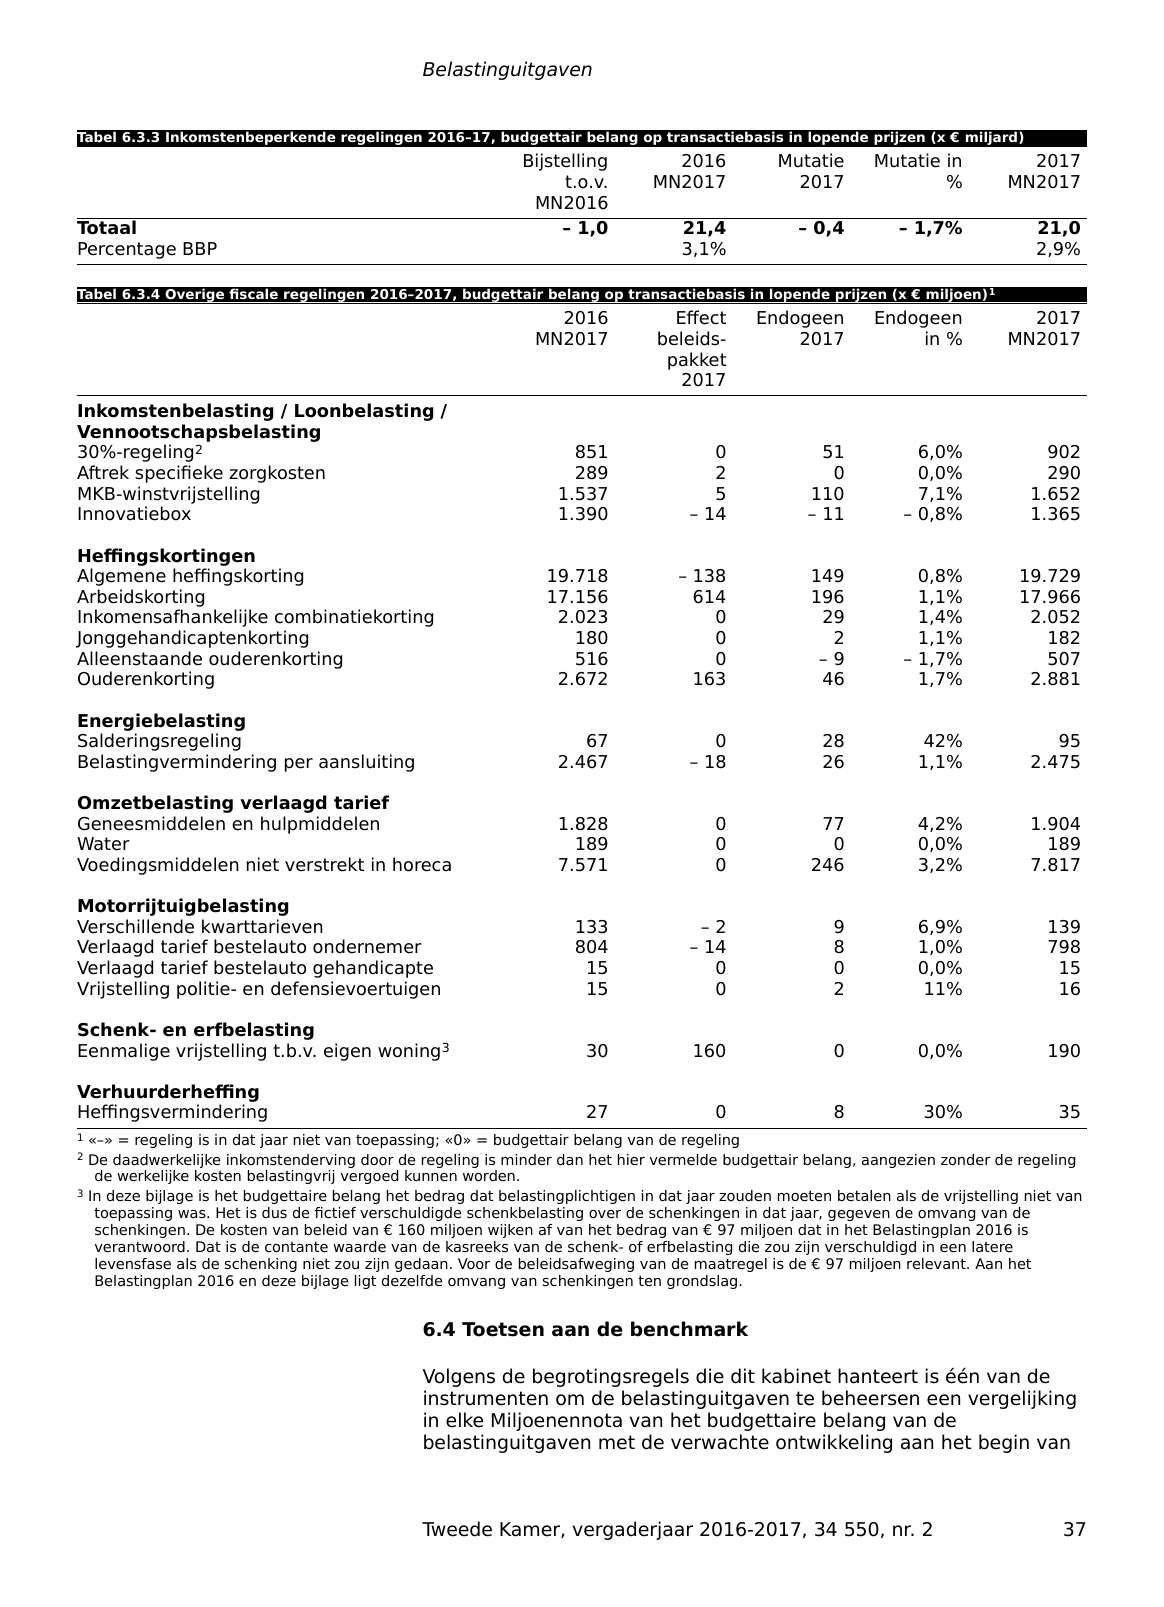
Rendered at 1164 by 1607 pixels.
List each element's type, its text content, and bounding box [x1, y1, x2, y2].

table_cell [614, 1061, 732, 1082]
table_cell 1.828 [496, 814, 614, 834]
table_cell Energiebelasting [77, 711, 496, 731]
table_cell – 138 [614, 566, 732, 587]
table_cell 902 [969, 443, 1087, 463]
table_cell [969, 999, 1087, 1020]
table_cell [850, 896, 968, 917]
table_cell – 11 [732, 504, 850, 525]
table_cell [850, 525, 968, 546]
table_cell [496, 999, 614, 1020]
table_cell 189 [969, 834, 1087, 855]
table_cell [969, 690, 1087, 711]
table_cell 7.817 [969, 855, 1087, 876]
table_cell Omzetbelasting verlaagd tarief [77, 793, 496, 814]
table_cell 139 [969, 917, 1087, 937]
table_cell [496, 1020, 614, 1041]
table_cell 67 [496, 731, 614, 752]
table_cell 28 [732, 731, 850, 752]
table_cell 1,0% [850, 938, 968, 958]
table_cell Heffingskortingen [77, 546, 496, 566]
table_cell [614, 525, 732, 546]
subtitle 6.4 Toetsen aan de benchmark [422, 1319, 1087, 1341]
table_cell 189 [496, 834, 614, 855]
table_cell [77, 304, 496, 395]
table_cell Endogeen in % [850, 304, 968, 395]
table_cell 7.571 [496, 855, 614, 876]
table_cell [969, 525, 1087, 546]
table_cell Verhuurderheffing [77, 1082, 496, 1102]
table_cell Mutatie 2017 [732, 147, 850, 218]
table_cell [496, 1061, 614, 1082]
table_cell [77, 1061, 496, 1082]
table_cell Voedingsmiddelen niet verstrekt in horeca [77, 855, 496, 876]
table_cell [77, 147, 496, 218]
table_cell [732, 876, 850, 896]
table_cell [732, 690, 850, 711]
table_cell [969, 793, 1087, 814]
table_cell 0 [614, 443, 732, 463]
table_cell [969, 876, 1087, 896]
table_cell 15 [969, 958, 1087, 979]
table_cell 15 [496, 958, 614, 979]
table_cell [614, 690, 732, 711]
table_cell 290 [969, 463, 1087, 484]
table_cell 0 [732, 1041, 850, 1061]
table_cell [77, 525, 496, 546]
table_cell 3,1% [614, 239, 732, 264]
table_cell 1,7% [850, 669, 968, 690]
table_cell Inkomstenbelasting / Loonbelasting / Vennootschapsbelasting [77, 396, 496, 442]
table_cell [850, 690, 968, 711]
table_cell 17.966 [969, 587, 1087, 607]
table_cell 851 [496, 443, 614, 463]
table_cell 614 [614, 587, 732, 607]
table_cell [969, 1082, 1087, 1102]
table_cell Water [77, 834, 496, 855]
table_cell Heffingsvermindering [77, 1103, 496, 1128]
table_cell 21,4 [614, 219, 732, 238]
table_cell Algemene heffingskorting [77, 566, 496, 587]
table_cell Endogeen 2017 [732, 304, 850, 395]
table_cell 0,0% [850, 1041, 968, 1061]
table_cell [496, 546, 614, 566]
table_cell [969, 1061, 1087, 1082]
table_cell – 14 [614, 938, 732, 958]
table_cell 0 [732, 834, 850, 855]
table_cell 30 [496, 1041, 614, 1061]
table_cell 163 [614, 669, 732, 690]
table_cell [614, 1082, 732, 1102]
table_cell 0,0% [850, 463, 968, 484]
table_cell 110 [732, 484, 850, 504]
table_cell [732, 793, 850, 814]
table_cell 0 [732, 463, 850, 484]
table_cell 19.718 [496, 566, 614, 587]
table_cell 180 [496, 628, 614, 649]
table_cell 133 [496, 917, 614, 937]
table_cell [496, 1082, 614, 1102]
table_cell 0,8% [850, 566, 968, 587]
table_cell Schenk- en erfbelasting [77, 1020, 496, 1041]
table_cell [732, 999, 850, 1020]
table_cell 2.881 [969, 669, 1087, 690]
table_cell 5 [614, 484, 732, 504]
table_cell Bijstelling t.o.v. MN2016 [496, 147, 614, 218]
table_cell 1.390 [496, 504, 614, 525]
table_cell MKB-winstvrijstelling [77, 484, 496, 504]
table_cell [850, 1061, 968, 1082]
table_cell [850, 773, 968, 793]
table_cell [850, 239, 968, 264]
table_cell 2017 MN2017 [969, 304, 1087, 395]
table_cell 3,2% [850, 855, 968, 876]
table_cell 1 «–» = regeling is in dat jaar niet van toepassing; «0» = budgettair belang van de regeling 2 De daadwerkelijke inkomstenderving door de regeling is minder dan het hier vermelde budgettair belang, aangezien zonder de regeling de werkelijke kosten belastingvrij vergoed kunnen worden. 3 In deze bijlage is het budgettaire belang het bedrag dat belastingplichtigen in dat jaar zouden moeten betalen als de vrijstelling niet van toepassing was. Het is dus de fictief verschuldigde schenkbelasting over de schenkingen in dat jaar, gegeven de omvang van de schenkingen. De kosten van beleid van € 160 miljoen wijken af van het bedrag van € 97 miljoen dat in het Belastingplan 2016 is verantwoord. Dat is de contante waarde van de kasreeks van de schenk- of erfbelasting die zou zijn verschuldigd in een latere levensfase als de schenking niet zou zijn gedaan. Voor de beleidsafweging van de maatregel is de € 97 miljoen relevant. Aan het Belastingplan 2016 en deze bijlage ligt dezelfde omvang van schenkingen ten grondslag. [77, 1129, 1087, 1289]
table_cell 798 [969, 938, 1087, 958]
table_cell Verlaagd tarief bestelauto gehandicapte [77, 958, 496, 979]
table_cell [732, 1082, 850, 1102]
table_header Tabel 6.3.4 Overige fiscale regelingen 2016–2017, budgettair belang op transactiebasis in lopende prijzen (x € miljoen)1 [77, 287, 1087, 302]
table_cell – 9 [732, 649, 850, 669]
table_cell [496, 876, 614, 896]
table_cell 1,4% [850, 608, 968, 628]
table_cell [850, 1082, 968, 1102]
table_cell – 1,7% [850, 649, 968, 669]
table_cell 26 [732, 752, 850, 772]
table_cell [850, 1020, 968, 1041]
table_cell Ouderenkorting [77, 669, 496, 690]
table_cell [496, 525, 614, 546]
table_cell Belastingvermindering per aansluiting [77, 752, 496, 772]
table_cell 1,1% [850, 752, 968, 772]
table_cell 2.672 [496, 669, 614, 690]
table_cell 2.052 [969, 608, 1087, 628]
table_cell [850, 876, 968, 896]
table_cell 1,1% [850, 628, 968, 649]
table_cell 0 [614, 731, 732, 752]
table_cell 2.023 [496, 608, 614, 628]
table_cell Innovatiebox [77, 504, 496, 525]
table_cell Verlaagd tarief bestelauto ondernemer [77, 938, 496, 958]
table_cell [969, 546, 1087, 566]
table_cell 95 [969, 731, 1087, 752]
table_cell Motorrijtuigbelasting [77, 896, 496, 917]
table_cell [496, 793, 614, 814]
table_cell [969, 396, 1087, 442]
table_cell – 1,7% [850, 219, 968, 238]
table_cell – 18 [614, 752, 732, 772]
table_cell [732, 546, 850, 566]
table_cell Vrijstelling politie- en defensievoertuigen [77, 979, 496, 999]
table_cell 9 [732, 917, 850, 937]
table_cell [614, 793, 732, 814]
table_cell 6,0% [850, 443, 968, 463]
table_cell 42% [850, 731, 968, 752]
table_cell 2016 MN2017 [614, 147, 732, 218]
table_cell [732, 1061, 850, 1082]
table_cell 0 [732, 958, 850, 979]
table_cell Jonggehandicaptenkorting [77, 628, 496, 649]
table_cell 516 [496, 649, 614, 669]
table_cell 0 [614, 979, 732, 999]
table_cell [732, 1020, 850, 1041]
table_cell [614, 876, 732, 896]
table_cell Geneesmiddelen en hulpmiddelen [77, 814, 496, 834]
table_cell Inkomensafhankelijke combinatiekorting [77, 608, 496, 628]
table_cell 804 [496, 938, 614, 958]
table_cell [969, 1020, 1087, 1041]
table_cell [496, 396, 614, 442]
table_cell 15 [496, 979, 614, 999]
table_cell 0 [614, 649, 732, 669]
table_cell [969, 896, 1087, 917]
table_cell [850, 999, 968, 1020]
table_cell 11% [850, 979, 968, 999]
table_cell 0 [614, 628, 732, 649]
table_cell [496, 711, 614, 731]
table_cell 7,1% [850, 484, 968, 504]
table_cell 16 [969, 979, 1087, 999]
table_cell [850, 396, 968, 442]
table_cell 0,0% [850, 834, 968, 855]
table_cell 30% [850, 1103, 968, 1128]
table_cell 27 [496, 1103, 614, 1128]
table_cell Eenmalige vrijstelling t.b.v. eigen woning3 [77, 1041, 496, 1061]
table_cell [969, 711, 1087, 731]
table_cell 2.475 [969, 752, 1087, 772]
table_cell 0 [614, 958, 732, 979]
table_cell Totaal [77, 219, 496, 238]
table_cell – 14 [614, 504, 732, 525]
table_cell 149 [732, 566, 850, 587]
table_cell 196 [732, 587, 850, 607]
table_cell – 0,4 [732, 219, 850, 238]
table_cell 182 [969, 628, 1087, 649]
table_cell 2.467 [496, 752, 614, 772]
table_cell 0 [614, 1103, 732, 1128]
table_cell 6,9% [850, 917, 968, 937]
table_cell 0,0% [850, 958, 968, 979]
table_cell Percentage BBP [77, 239, 496, 264]
table_cell [850, 711, 968, 731]
table_cell 0 [614, 814, 732, 834]
table_cell [77, 999, 496, 1020]
table_cell 1.365 [969, 504, 1087, 525]
table_cell 246 [732, 855, 850, 876]
table_header Tabel 6.3.3 Inkomstenbeperkende regelingen 2016–17, budgettair belang op transactiebasis in lopende prijzen (x € miljard) [77, 130, 1087, 146]
table_cell 2 [732, 979, 850, 999]
table_cell [496, 690, 614, 711]
table_cell [77, 690, 496, 711]
table_cell Alleenstaande ouderenkorting [77, 649, 496, 669]
table_cell [732, 525, 850, 546]
table_cell 160 [614, 1041, 732, 1061]
table_cell 1,1% [850, 587, 968, 607]
table_cell 19.729 [969, 566, 1087, 587]
table_cell 289 [496, 463, 614, 484]
table_cell – 0,8% [850, 504, 968, 525]
table_cell 8 [732, 1103, 850, 1128]
table_cell [496, 773, 614, 793]
table_cell [614, 396, 732, 442]
table_cell [614, 711, 732, 731]
table_cell 35 [969, 1103, 1087, 1128]
text Volgens de begrotingsregels die dit kabinet hanteert is één van de instrumenten om de belastinguitgaven te beheersen een vergelijking in elke Miljoenennota van het budgettaire belang van de belastinguitgaven met de verwachte ontwikkeling aan het begin van [422, 1366, 1087, 1454]
table_cell 2,9% [969, 239, 1087, 264]
table_cell – 1,0 [496, 219, 614, 238]
table_cell [850, 793, 968, 814]
table_cell 2016 MN2017 [496, 304, 614, 395]
table_cell 190 [969, 1041, 1087, 1061]
table_cell 2 [732, 628, 850, 649]
table_cell 1.904 [969, 814, 1087, 834]
table_cell Aftrek specifieke zorgkosten [77, 463, 496, 484]
table_cell [614, 999, 732, 1020]
table_cell 2 [614, 463, 732, 484]
table_cell 0 [614, 834, 732, 855]
table_cell 0 [614, 608, 732, 628]
table_cell 21,0 [969, 219, 1087, 238]
table_cell 30%-regeling2 [77, 443, 496, 463]
table_cell [732, 711, 850, 731]
table_cell 46 [732, 669, 850, 690]
table_cell 17.156 [496, 587, 614, 607]
table_cell 4,2% [850, 814, 968, 834]
table_cell Salderingsregeling [77, 731, 496, 752]
table_cell [732, 239, 850, 264]
table_cell [614, 546, 732, 566]
table_cell – 2 [614, 917, 732, 937]
table_cell [77, 876, 496, 896]
table_cell [850, 546, 968, 566]
table_cell [732, 773, 850, 793]
table_cell Mutatie in % [850, 147, 968, 218]
table_cell [496, 896, 614, 917]
table_cell [614, 1020, 732, 1041]
table_cell [614, 773, 732, 793]
table_cell [732, 396, 850, 442]
table_cell 1.652 [969, 484, 1087, 504]
table_cell 8 [732, 938, 850, 958]
table_cell 2017 MN2017 [969, 147, 1087, 218]
table_cell Arbeidskorting [77, 587, 496, 607]
table_cell 29 [732, 608, 850, 628]
table_cell [732, 896, 850, 917]
table_cell 77 [732, 814, 850, 834]
table_cell Effect beleids-pakket 2017 [614, 304, 732, 395]
table_cell [77, 773, 496, 793]
table_cell [614, 896, 732, 917]
table_cell [969, 773, 1087, 793]
table_cell 507 [969, 649, 1087, 669]
table_cell 51 [732, 443, 850, 463]
table_cell 1.537 [496, 484, 614, 504]
table_cell 0 [614, 855, 732, 876]
table_cell [496, 239, 614, 264]
table_cell Verschillende kwarttarieven [77, 917, 496, 937]
